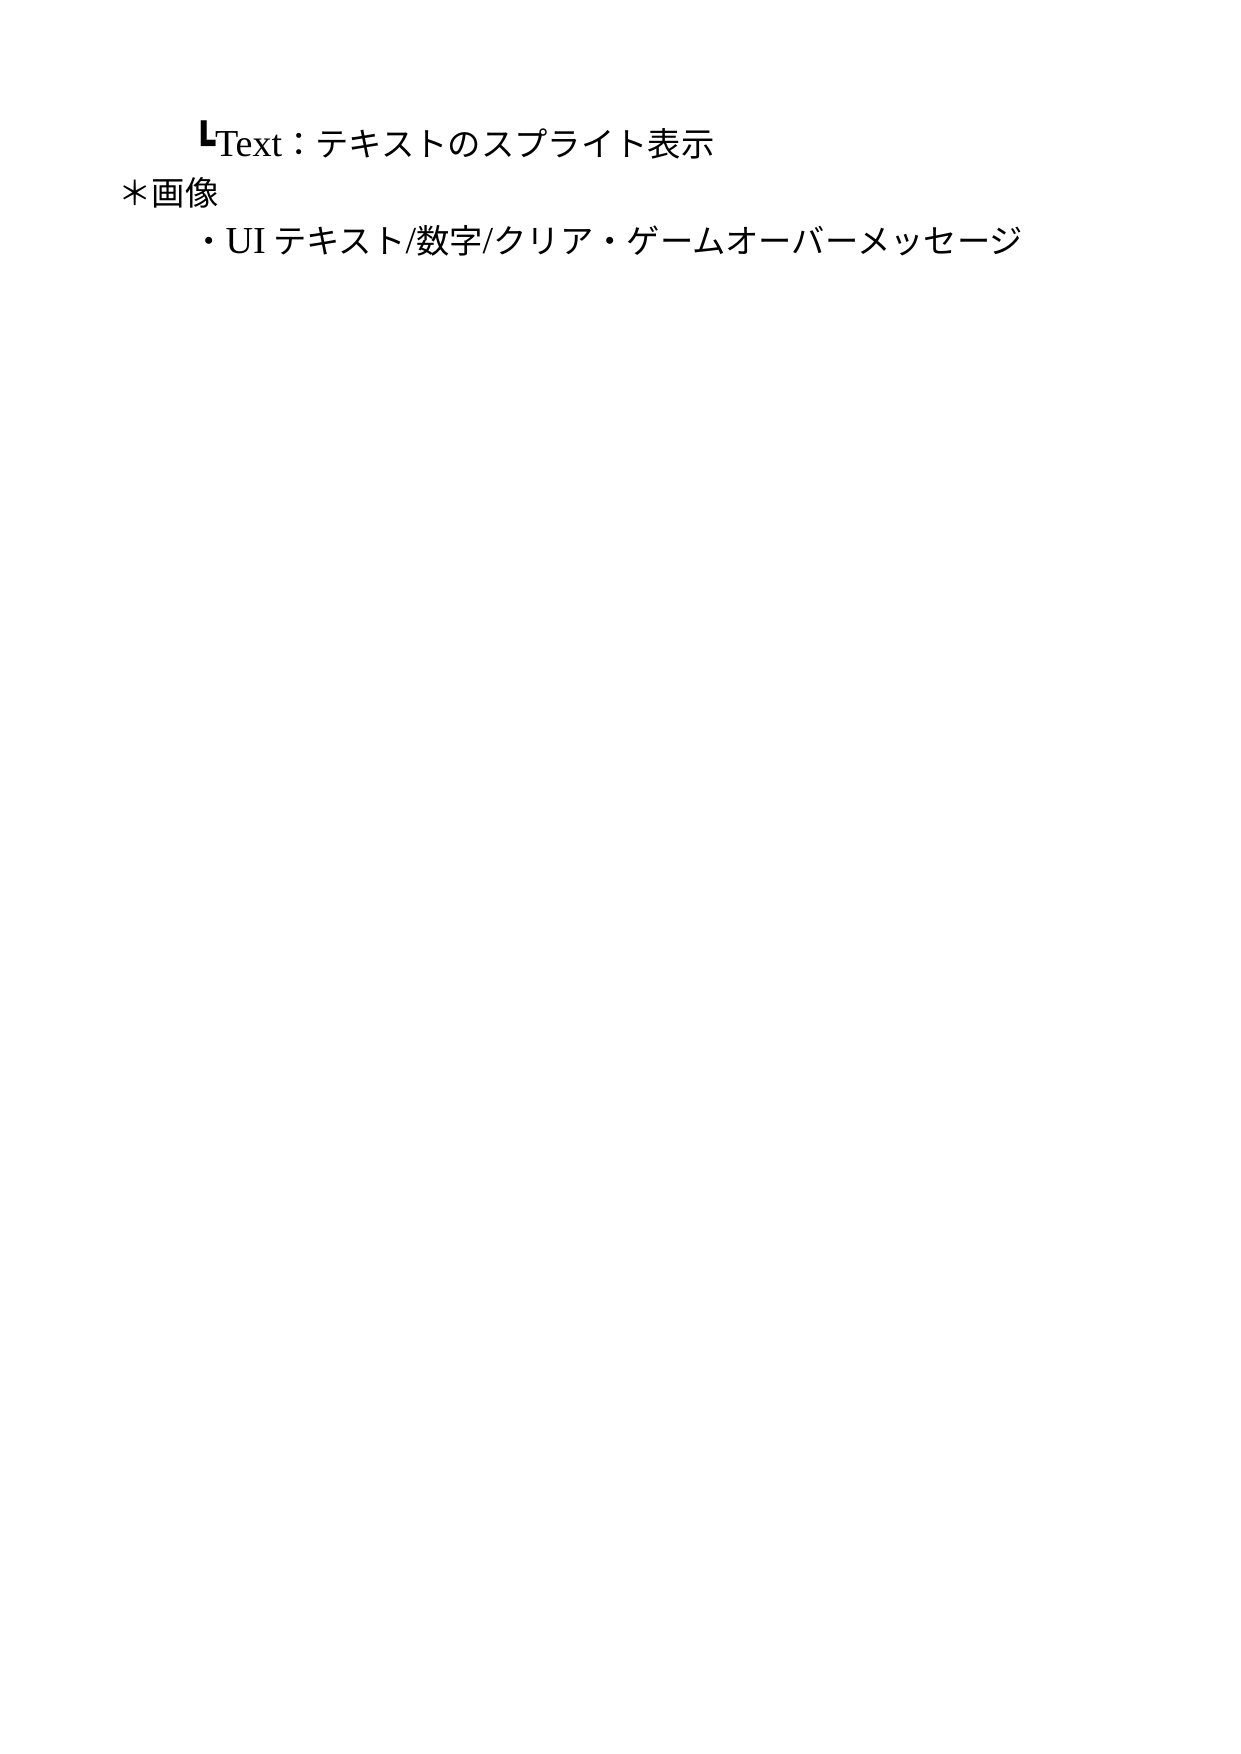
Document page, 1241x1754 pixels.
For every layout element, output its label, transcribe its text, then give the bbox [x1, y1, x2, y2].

text ・UIテキスト/数字/クリア・ゲームオーバーメッセージ [118, 214, 1122, 263]
text ＊画像 [118, 166, 1122, 214]
text ┗Text：テキストのスプライト表示 [118, 118, 1122, 166]
